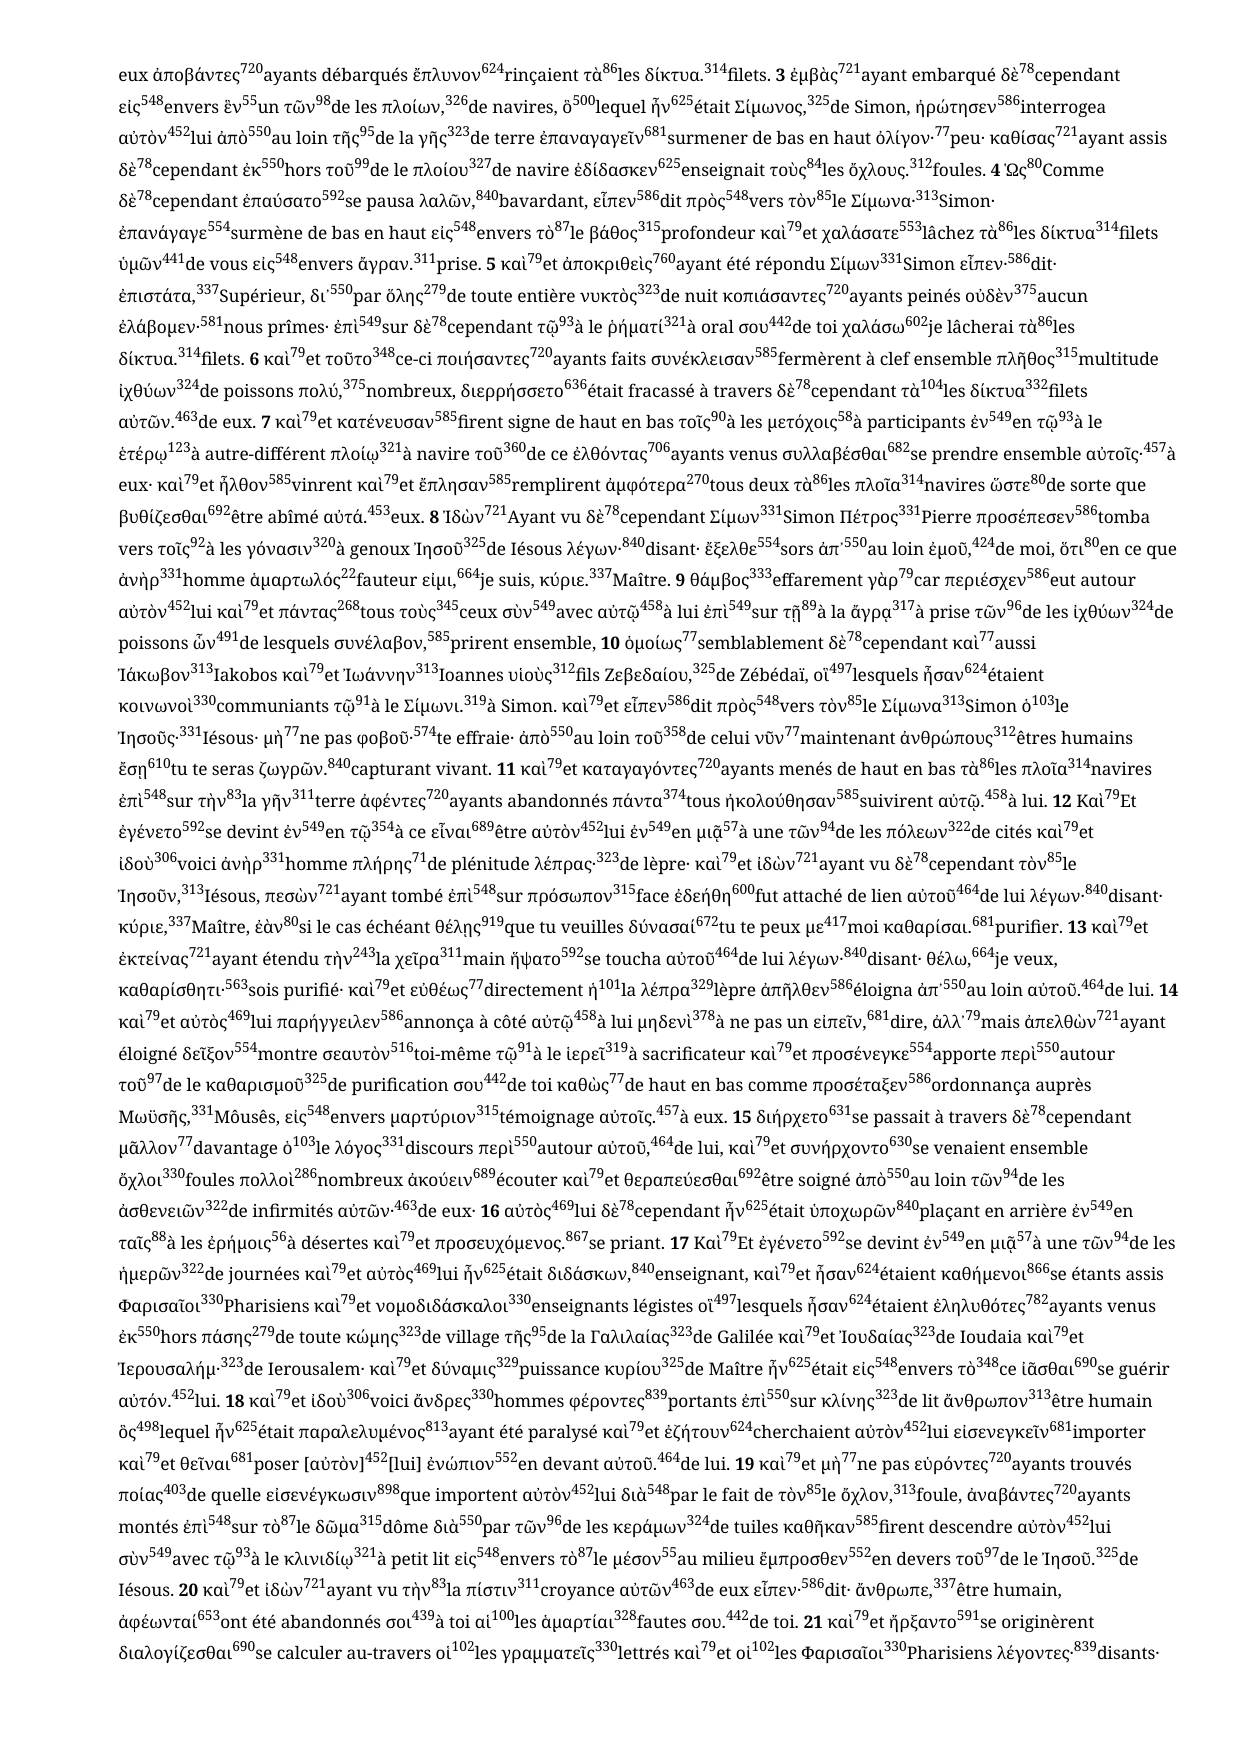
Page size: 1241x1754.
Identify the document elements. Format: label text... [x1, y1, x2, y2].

text 1 Ἐγένετο592Se devint δὲ78cependant ἐν549en τῷ354à ce τὸν85le ὄχλον313foule ἐπικεῖσθαι690se coucher sur αὐτῷ458à lui καὶ79et ἀκούειν689écouter τὸν85le λόγον313discours τοῦ97de le θεοῦ325de Dieu καὶ79et αὐτὸς469lui ἦν625était ἑστὼς783ayant dressé παρὰ548à côté τὴν83la λίμνην311lac Γεννησαρὲτ323de Génésareth 2 καὶ79et εἶδεν586vit δύο180deux πλοῖα314navires ἑστῶτα771ayants dressés παρὰ548à côté τὴν83la λίμνην·311lac· οἱ102les δὲ78cependant ἁλιεῖς330pêcheurs ἀπ᾽550au loin αὐτῶν465de eux ἀποβάντες720ayants débarqués ἔπλυνον624rinçaient τὰ86les δίκτυα.314filets. 3 ἐμβὰς721ayant embarqué δὲ78cependant εἰς548envers ἓν55un τῶν98de les πλοίων,326de navires, ὃ500lequel ἦν625était Σίμωνος,325de Simon, ἠρώτησεν586interrogea αὐτὸν452lui ἀπὸ550au loin τῆς95de la γῆς323de terre ἐπαναγαγεῖν681surmener de bas en haut ὀλίγον·77peu· καθίσας721ayant assis δὲ78cependant ἐκ550hors τοῦ99de le πλοίου327de navire ἐδίδασκεν625enseignait τοὺς84les ὄχλους.312foules. 4 Ὡς80Comme δὲ78cependant ἐπαύσατο592se pausa λαλῶν,840bavardant, εἶπεν586dit πρὸς548vers τὸν85le Σίμωνα·313Simon· ἐπανάγαγε554surmène de bas en haut εἰς548envers τὸ87le βάθος315profondeur καὶ79et χαλάσατε553lâchez τὰ86les δίκτυα314filets ὑμῶν441de vous εἰς548envers ἄγραν.311prise. 5 καὶ79et ἀποκριθεὶς760ayant été répondu Σίμων331Simon εἶπεν·586dit· ἐπιστάτα,337Supérieur, δι᾽550par ὅλης279de toute entière νυκτὸς323de nuit κοπιάσαντες720ayants peinés οὐδὲν375aucun ἐλάβομεν·581nous prîmes· ἐπὶ549sur δὲ78cependant τῷ93à le ῥήματί321à oral σου442de toi χαλάσω602je lâcherai τὰ86les δίκτυα.314filets. 6 καὶ79et τοῦτο348ce-ci ποιήσαντες720ayants faits συνέκλεισαν585fermèrent à clef ensemble πλῆθος315multitude ἰχθύων324de poissons πολύ,375nombreux, διερρήσσετο636était fracassé à travers δὲ78cependant τὰ104les δίκτυα332filets αὐτῶν.463de eux. 7 καὶ79et κατένευσαν585firent signe de haut en bas τοῖς90à les μετόχοις58à participants ἐν549en τῷ93à le ἑτέρῳ123à autre-différent πλοίῳ321à navire τοῦ360de ce ἐλθόντας706ayants venus συλλαβέσθαι682se prendre ensemble αὐτοῖς·457à eux· καὶ79et ἦλθον585vinrent καὶ79et ἔπλησαν585remplirent ἀμφότερα270tous deux τὰ86les πλοῖα314navires ὥστε80de sorte que βυθίζεσθαι692être abîmé αὐτά.453eux. 8 Ἰδὼν721Ayant vu δὲ78cependant Σίμων331Simon Πέτρος331Pierre προσέπεσεν586tomba vers τοῖς92à les γόνασιν320à genoux Ἰησοῦ325de Iésous λέγων·840disant· ἔξελθε554sors ἀπ᾽550au loin ἐμοῦ,424de moi, ὅτι80en ce que ἀνὴρ331homme ἁμαρτωλός22fauteur εἰμι,664je suis, κύριε.337Maître. 9 θάμβος333effarement γὰρ79car περιέσχεν586eut autour αὐτὸν452lui καὶ79et πάντας268tous τοὺς345ceux σὺν549avec αὐτῷ458à lui ἐπὶ549sur τῇ89à la ἄγρᾳ317à prise τῶν96de les ἰχθύων324de poissons ὧν491de lesquels συνέλαβον,585prirent ensemble, 10 ὁμοίως77semblablement δὲ78cependant καὶ77aussi Ἰάκωβον313Iakobos καὶ79et Ἰωάννην313Ioannes υἱοὺς312fils Ζεβεδαίου,325de Zébédaï, οἳ497lesquels ἦσαν624étaient κοινωνοὶ330communiants τῷ91à le Σίμωνι.319à Simon. καὶ79et εἶπεν586dit πρὸς548vers τὸν85le Σίμωνα313Simon ὁ103le Ἰησοῦς·331Iésous· μὴ77ne pas φοβοῦ·574te effraie· ἀπὸ550au loin τοῦ358de celui νῦν77maintenant ἀνθρώπους312êtres humains ἔσῃ610tu te seras ζωγρῶν.840capturant vivant. 11 καὶ79et καταγαγόντες720ayants menés de haut en bas τὰ86les πλοῖα314navires ἐπὶ548sur τὴν83la γῆν311terre ἀφέντες720ayants abandonnés πάντα374tous ἠκολούθησαν585suivirent αὐτῷ.458à lui. 12 Καὶ79Et ἐγένετο592se devint ἐν549en τῷ354à ce εἶναι689être αὐτὸν452lui ἐν549en μιᾷ57à une τῶν94de les πόλεων322de cités καὶ79et ἰδοὺ306voici ἀνὴρ331homme πλήρης71de plénitude λέπρας·323de lèpre· καὶ79et ἰδὼν721ayant vu δὲ78cependant τὸν85le Ἰησοῦν,313Iésous, πεσὼν721ayant tombé ἐπὶ548sur πρόσωπον315face ἐδεήθη600fut attaché de lien αὐτοῦ464de lui λέγων·840disant· κύριε,337Maître, ἐὰν80si le cas échéant θέλῃς919que tu veuilles δύνασαί672tu te peux με417moi καθαρίσαι.681purifier. 13 καὶ79et ἐκτείνας721ayant étendu τὴν243la χεῖρα311main ἥψατο592se toucha αὐτοῦ464de lui λέγων·840disant· θέλω,664je veux, καθαρίσθητι·563sois purifié· καὶ79et εὐθέως77directement ἡ101la λέπρα329lèpre ἀπῆλθεν586éloigna ἀπ᾽550au loin αὐτοῦ.464de lui. 14 καὶ79et αὐτὸς469lui παρήγγειλεν586annonça à côté αὐτῷ458à lui μηδενὶ378à ne pas un εἰπεῖν,681dire, ἀλλ᾽79mais ἀπελθὼν721ayant éloigné δεῖξον554montre σεαυτὸν516toi-même τῷ91à le ἱερεῖ319à sacrificateur καὶ79et προσένεγκε554apporte περὶ550autour τοῦ97de le καθαρισμοῦ325de purification σου442de toi καθὼς77de haut en bas comme προσέταξεν586ordonnança auprès Μωϋσῆς,331Môusês, εἰς548envers μαρτύριον315témoignage αὐτοῖς.457à eux. 15 διήρχετο631se passait à travers δὲ78cependant μᾶλλον77davantage ὁ103le λόγος331discours περὶ550autour αὐτοῦ,464de lui, καὶ79et συνήρχοντο630se venaient ensemble ὄχλοι330foules πολλοὶ286nombreux ἀκούειν689écouter καὶ79et θεραπεύεσθαι692être soigné ἀπὸ550au loin τῶν94de les ἀσθενειῶν322de infirmités αὐτῶν·463de eux· 16 αὐτὸς469lui δὲ78cependant ἦν625était ὑποχωρῶν840plaçant en arrière ἐν549en ταῖς88à les ἐρήμοις56à désertes καὶ79et προσευχόμενος.867se priant. 17 Καὶ79Et ἐγένετο592se devint ἐν549en μιᾷ57à une τῶν94de les ἡμερῶν322de journées καὶ79et αὐτὸς469lui ἦν625était διδάσκων,840enseignant, καὶ79et ἦσαν624étaient καθήμενοι866se étants assis Φαρισαῖοι330Pharisiens καὶ79et νομοδιδάσκαλοι330enseignants légistes οἳ497lesquels ἦσαν624étaient ἐληλυθότες782ayants venus ἐκ550hors πάσης279de toute κώμης323de village τῆς95de la Γαλιλαίας323de Galilée καὶ79et Ἰουδαίας323de Ioudaia καὶ79et Ἰερουσαλήμ·323de Ierousalem· καὶ79et δύναμις329puissance κυρίου325de Maître ἦν625était εἰς548envers τὸ348ce ἰᾶσθαι690se guérir αὐτόν.452lui. 18 καὶ79et ἰδοὺ306voici ἄνδρες330hommes φέροντες839portants ἐπὶ550sur κλίνης323de lit ἄνθρωπον313être humain ὃς498lequel ἦν625était παραλελυμένος813ayant été paralysé καὶ79et ἐζήτουν624cherchaient αὐτὸν452lui εἰσενεγκεῖν681importer καὶ79et θεῖναι681poser [αὐτὸν]452[lui] ἐνώπιον552en devant αὐτοῦ.464de lui. 19 καὶ79et μὴ77ne pas εὑρόντες720ayants trouvés ποίας403de quelle εἰσενέγκωσιν898que importent αὐτὸν452lui διὰ548par le fait de τὸν85le ὄχλον,313foule, ἀναβάντες720ayants montés ἐπὶ548sur τὸ87le δῶμα315dôme διὰ550par τῶν96de les κεράμων324de tuiles καθῆκαν585firent descendre αὐτὸν452lui σὺν549avec τῷ93à le κλινιδίῳ321à petit lit εἰς548envers τὸ87le μέσον55au milieu ἔμπροσθεν552en devers τοῦ97de le Ἰησοῦ.325de Iésous. 20 καὶ79et ἰδὼν721ayant vu τὴν83la πίστιν311croyance αὐτῶν463de eux εἶπεν·586dit· ἄνθρωπε,337être humain, ἀφέωνταί653ont été abandonnés σοι439à toi αἱ100les ἁμαρτίαι328fautes σου.442de toi. 21 καὶ79et ἤρξαντο591se originèrent διαλογίζεσθαι690se calculer au-travers οἱ102les γραμματεῖς330lettrés καὶ79et οἱ102les Φαρισαῖοι330Pharisiens λέγοντες·839disants· τίς410quel ἐστιν668est οὗτος364celui-ci ὃς498lequel λαλεῖ668bavarde βλασφημίας;310blasphémies; τίς410quel δύναται674se peut ἀφιέναι681abandonner ἁμαρτίας310fautes εἰ551si μὴ77ne pas μόνος132seul ὁ103le θεός;331Dieu; 22 ἐπιγνοὺς721ayant reconnu δὲ78cependant ὁ103le Ἰησοῦς331Iésous τοὺς84les διαλογισμοὺς312calculs au-travers αὐτῶν463de eux ἀποκριθεὶς760ayant été répondu εἶπεν586dit πρὸς548vers αὐτούς·451eux· τί399quel διαλογίζεσθε671vous vous calculez au-travers ἐν549en ταῖς88à les καρδίαις316à coeurs ὑμῶν;441de vous; 23 τί412quel ἐστιν668est εὐκοπώτερον,49plus facile, εἰπεῖν·681dire· ἀφέωνταί653ont été abandonnés σοι439à toi αἱ100les ἁμαρτίαι328fautes σου,442de toi, ἢ79ou εἰπεῖν·681dire· ἔγειρε570éveille καὶ79et περιπάτει;570piétine autour; 24 ἵνα80afin que δὲ78cependant εἰδῆτε914que vous ayez su ὅτι80en ce que ὁ103le υἱὸς331fils τοῦ97de le ἀνθρώπου325de être humain ἐξουσίαν311autorité ἔχει668a ἐπὶ550sur τῆς95de la γῆς323de terre ἀφιέναι689abandonner ἁμαρτίας310fautes –935– εἶπεν586dit τῷ352à celui παραλελυμένῳ·801à ayant été paralysé· σοὶ439à toi λέγω,664je dis, ἔγειρε570éveille καὶ79et ἄρας721ayant levé τὸ87le κλινίδιόν315petit lit σου442de toi πορεύου574te va εἰς548envers τὸν85le οἶκόν313maison σου.442de toi. 25 καὶ79et παραχρῆμα77instantanément ἀναστὰς721ayant redressé ἐνώπιον552en devant αὐτῶν,463de eux, ἄρας721ayant levé ἐφ᾽548sur ὃ482lequel κατέκειτο,631se couchait de haut en bas, ἀπῆλθεν586éloigna εἰς548envers τὸν85le οἶκον313maison αὐτοῦ464de lui δοξάζων840glorifiant τὸν85le θεόν.313Dieu. 26 καὶ79et ἔκστασις329extase ἔλαβεν586prit ἅπαντας372en totalités καὶ79et ἐδόξαζον624glorifiaient τὸν85le θεὸν313Dieu καὶ79et ἐπλήσθησαν599furent rempli φόβου325de effroi λέγοντες839disants ὅτι80en ce que εἴδομεν581nous vîmes παράδοξα54paradoxales σήμερον.77aujourd'hui. 27 Καὶ79Et μετὰ548après ταῦτα347ces-ci ἐξῆλθεν586sortit καὶ79et ἐθεάσατο592se contempla τελώνην313collecteur de taxes ὀνόματι321à nom Λευὶν313Lévi καθήμενον849se étant assis ἐπὶ548sur τὸ87le τελώνιον,315bureau de taxes, καὶ79et εἶπεν586dit αὐτῷ·458à lui· ἀκολούθει570suis μοι.420à moi. 28 καὶ79et καταλιπὼν721ayant laissé en contrebas πάντα374tous ἀναστὰς721ayant redressé ἠκολούθει625suivait αὐτῷ.458à lui. 29 Καὶ79Et ἐποίησεν586fit δοχὴν311acceptation μεγάλην2grande Λευὶς331Lévi αὐτῷ458à lui ἐν549en τῇ89à la οἰκίᾳ317à maison d'habitation αὐτοῦ,464de lui, καὶ79et ἦν625était ὄχλος331foule πολὺς287nombreux τελωνῶν324de collecteurs de taxes καὶ79et ἄλλων383de autres οἳ497lesquels ἦσαν624étaient μετ᾽550avec αὐτῶν463de eux κατακείμενοι.866se couchants de haut en bas. 30 καὶ79et ἐγόγγυζον624murmuraient οἱ102les Φαρισαῖοι330Pharisiens καὶ79et οἱ102les γραμματεῖς330lettrés αὐτῶν463de eux πρὸς548vers τοὺς84les μαθητὰς312disciples αὐτοῦ464de lui λέγοντες·839disants· διὰ548par le fait de τί399quel μετὰ550avec τῶν96de les τελωνῶν324de collecteurs de taxes καὶ79et ἁμαρτωλῶν64de fauteurs ἐσθίετε665vous mangez καὶ79et πίνετε;665vous buvez; 31 καὶ79et ἀποκριθεὶς760ayant été répondu ὁ103le Ἰησοῦς331Iésous εἶπεν586dit πρὸς548vers αὐτούς·451eux· οὐ77non χρείαν311besoin ἔχουσιν667ont οἱ363ceux ὑγιαίνοντες839étants sain ἰατροῦ325de médecin ἀλλ᾽79mais οἱ363ceux κακῶς77malicieusement ἔχοντες·839ayants· 32 οὐκ77non ἐλήλυθα638j'ai venu καλέσαι681appeler δικαίους52justes ἀλλ᾽79mais ἁμαρτωλοὺς52fauteurs εἰς548envers μετάνοιαν.311transintelligence. 33 Οἱ468Ceux δὲ78cependant εἶπαν585dirent πρὸς548vers αὐτόν·452lui· οἱ102les μαθηταὶ330disciples Ἰωάννου325de Ioannes νηστεύουσιν667jeûnent πυκνὰ77fréquemment καὶ79et δεήσεις310supplications ποιοῦνται673se font ὁμοίως77semblablement καὶ77aussi οἱ363ceux τῶν96de les Φαρισαίων,324de Pharisiens, οἱ363ceux δὲ78cependant σοὶ444tiens ἐσθίουσιν667mangent καὶ79et πίνουσιν.667boivent. 34 ὁ469celui δὲ78cependant Ἰησοῦς331Iésous εἶπεν586dit πρὸς548vers αὐτούς·451eux· μὴ340ne pas δύνασθε671vous vous pouvez τοὺς84les υἱοὺς312fils τοῦ97de le νυμφῶνος325de épousaille ἐν549en ᾧ486à lequel ὁ103le νυμφίος331époux μετ᾽550avec αὐτῶν463de eux ἐστιν668est ποιῆσαι681faire νηστεύειν;689jeûner; 35 ἐλεύσονται611se viendront δὲ78cependant ἡμέραι,328journées, καὶ77aussi ὅταν80lorsque le cas échéant ἀπαρθῇ911que soit levé au loin ἀπ᾽550au loin αὐτῶν463de eux ὁ103le νυμφίος,331époux, τότε77alors νηστεύσουσιν605jeûneront ἐν549en ἐκείναις141à celles-là ταῖς88à les ἡμέραις.316à journées. 36 Ἔλεγεν625Disait δὲ78cependant καὶ77aussi παραβολὴν311parabole πρὸς548vers αὐτοὺς451eux ὅτι80en ce que οὐδεὶς390aucun ἐπίβλημα315surjet ἀπὸ550au loin ἱματίου327de himation καινοῦ18de nouveau σχίσας721ayant scindé ἐπιβάλλει668surjette ἐπὶ548sur ἱμάτιον315himation παλαιόν·6vieil· εἰ80si δὲ78cependant μή77ne pas γε,340du moins, καὶ79et τὸ87le καινὸν55nouveau σχίσει606scindera καὶ79et τῷ93à le παλαιῷ61à vieil οὐ77non συμφωνήσει606voixera ensemble τὸ105le ἐπίβλημα333surjet τὸ366ce ἀπὸ550au loin τοῦ99de le καινοῦ.67de nouveau. 37 καὶ79et οὐδεὶς390aucun βάλλει668jette οἶνον313vin νέον4jeune εἰς548envers ἀσκοὺς312outres παλαιούς·3vieux· εἰ80si δὲ78cependant μή77ne pas γε,340du moins, ῥήξει606fracassera ὁ103le οἶνος331vin ὁ103le νέος22jeune τοὺς84les ἀσκοὺς312outres καὶ79et αὐτὸς469lui ἐκχυθήσεται619sera déversé καὶ79et οἱ102les ἀσκοὶ330outres ἀπολοῦνται·611se dépériront· 38 ἀλλ᾽79mais οἶνον313vin νέον4jeune εἰς548envers ἀσκοὺς312outres καινοὺς3nouveaux βλητέον.49doit être mis. 39 [καὶ]79[et] οὐδεὶς390aucun πιὼν721ayant bu παλαιὸν53vieil θέλει668veut νέον·53jeune· λέγει668dit γάρ·79car· ὁ103le παλαιὸς71vieil χρηστός47utile bon ἐστιν.668est. [118, 59, 1181, 1665]
